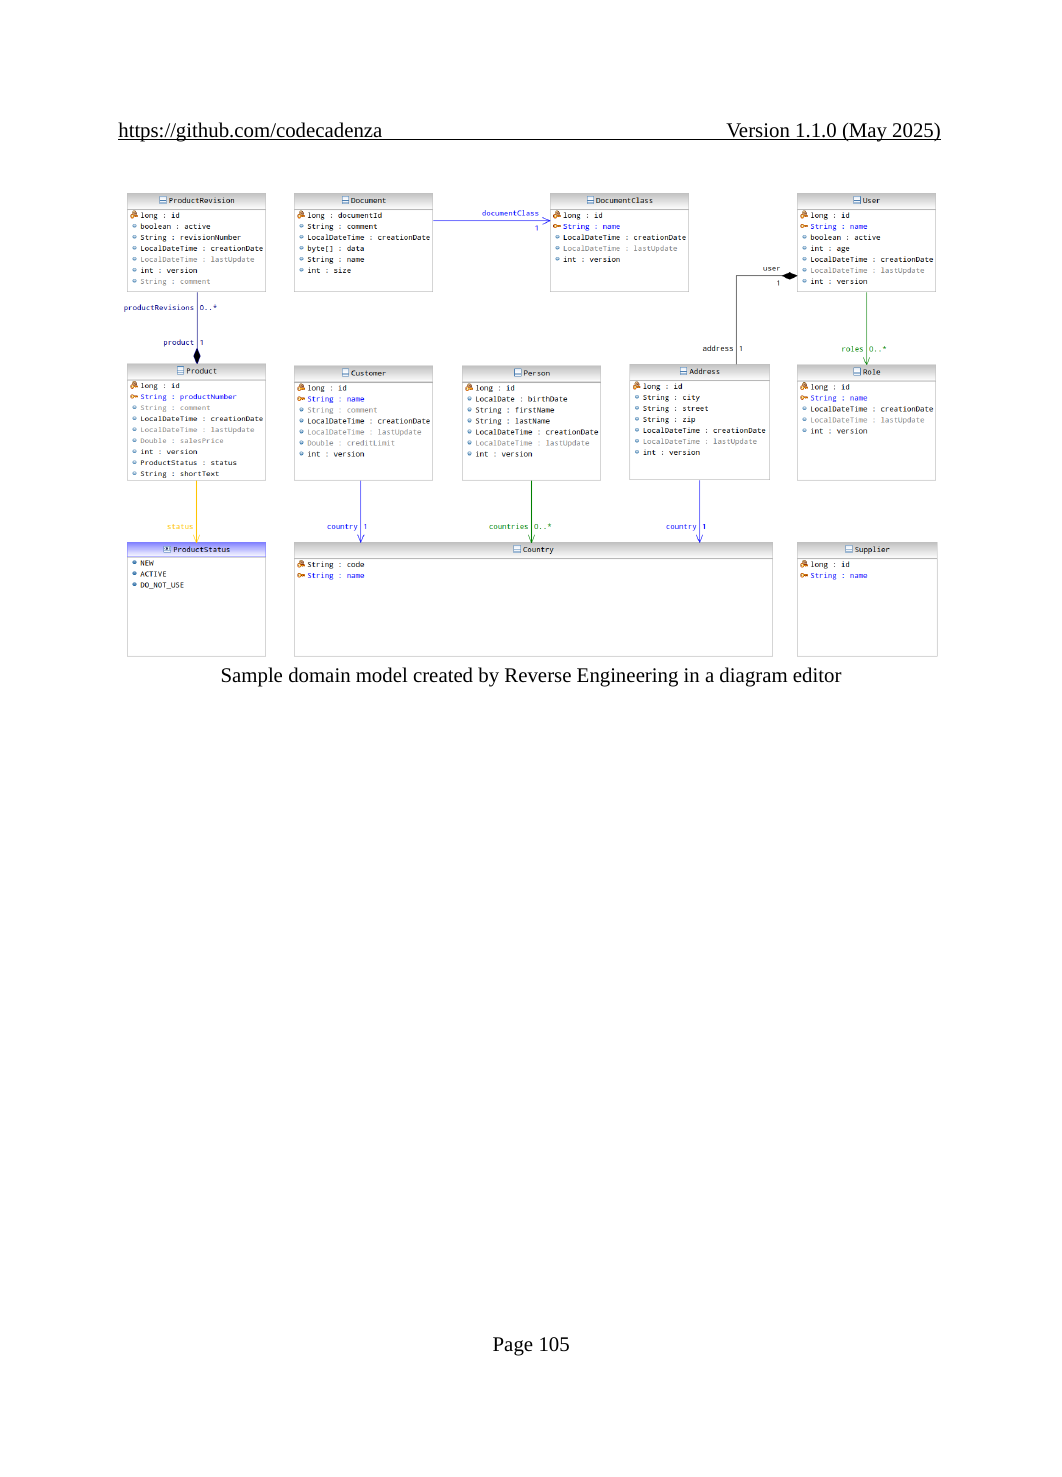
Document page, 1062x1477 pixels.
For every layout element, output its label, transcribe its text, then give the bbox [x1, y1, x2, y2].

picture [118, 184, 944, 664]
text Sample domain model created by Reverse Engineering in a diagram editor [118, 664, 944, 687]
